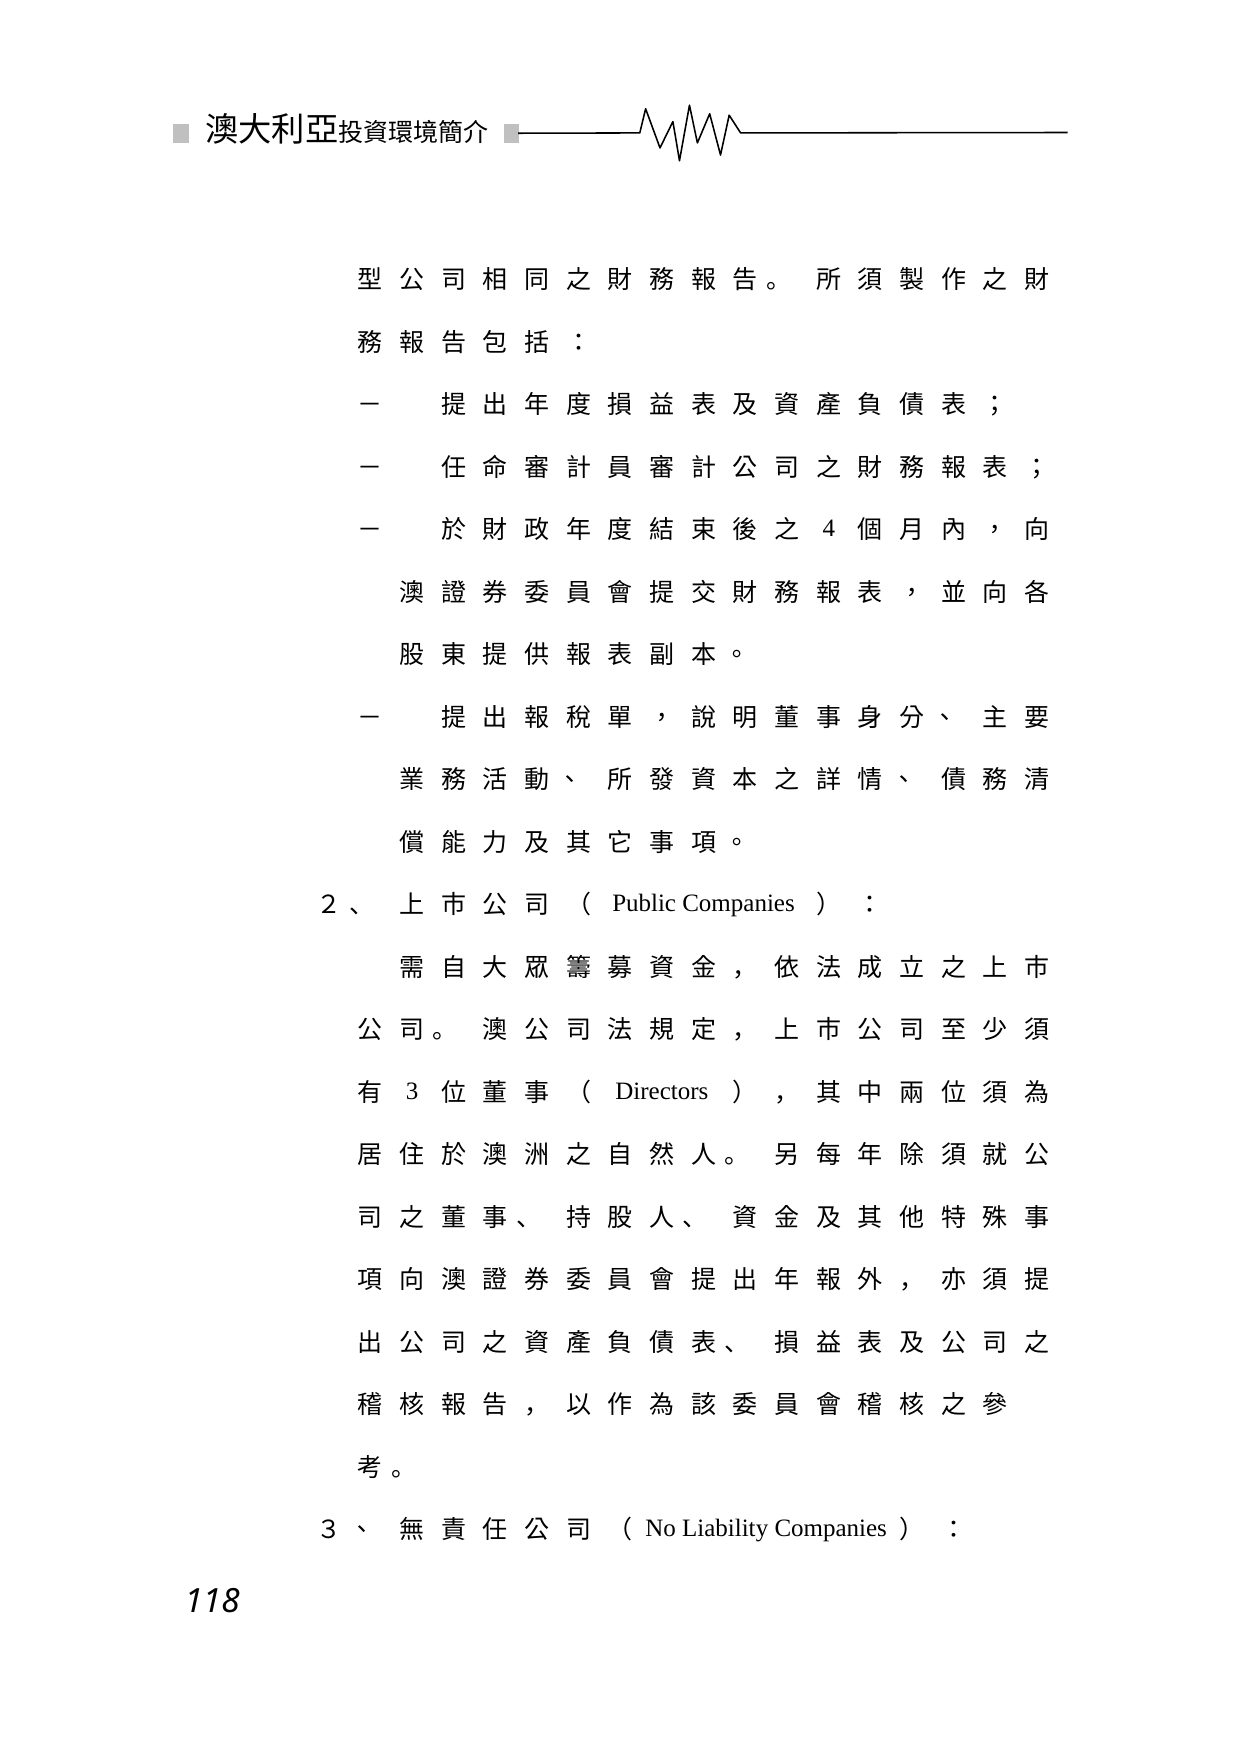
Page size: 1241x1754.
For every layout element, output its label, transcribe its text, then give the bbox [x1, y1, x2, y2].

text 需自大眾籌募資金，依法成立之上市公司。澳公司法規定，上市公司至少須有3位董事（Directors），其中兩位須為居住於澳洲之自然人。另每年除須就公司之董事、持股人、資金及其他特殊事項向澳證券委員會提出年報外，亦須提出公司之資產負債表、損益表及公司之稽核報告，以作為該委員會稽核之參考。 [330, 924, 1058, 1486]
text － 於財政年度結束後之4個月內，向澳證券委員會提交財務報表，並向各股東提供報表副本。 [330, 486, 1058, 674]
text － 提出報稅單，說明董事身分、主要業務活動、所發資本之詳情、債務清償能力及其它事項。 [330, 674, 1058, 861]
text － 提出年度損益表及資產負債表； [330, 361, 1058, 424]
text ３、無責任公司（No Liability Companies）： [281, 1486, 1058, 1549]
text － 任命審計員審計公司之財務報表； [330, 424, 1058, 486]
text 型公司相同之財務報告。所須製作之財務報告包括： [330, 236, 1058, 361]
text ２、上市公司（Public Companies）： [281, 861, 1058, 924]
